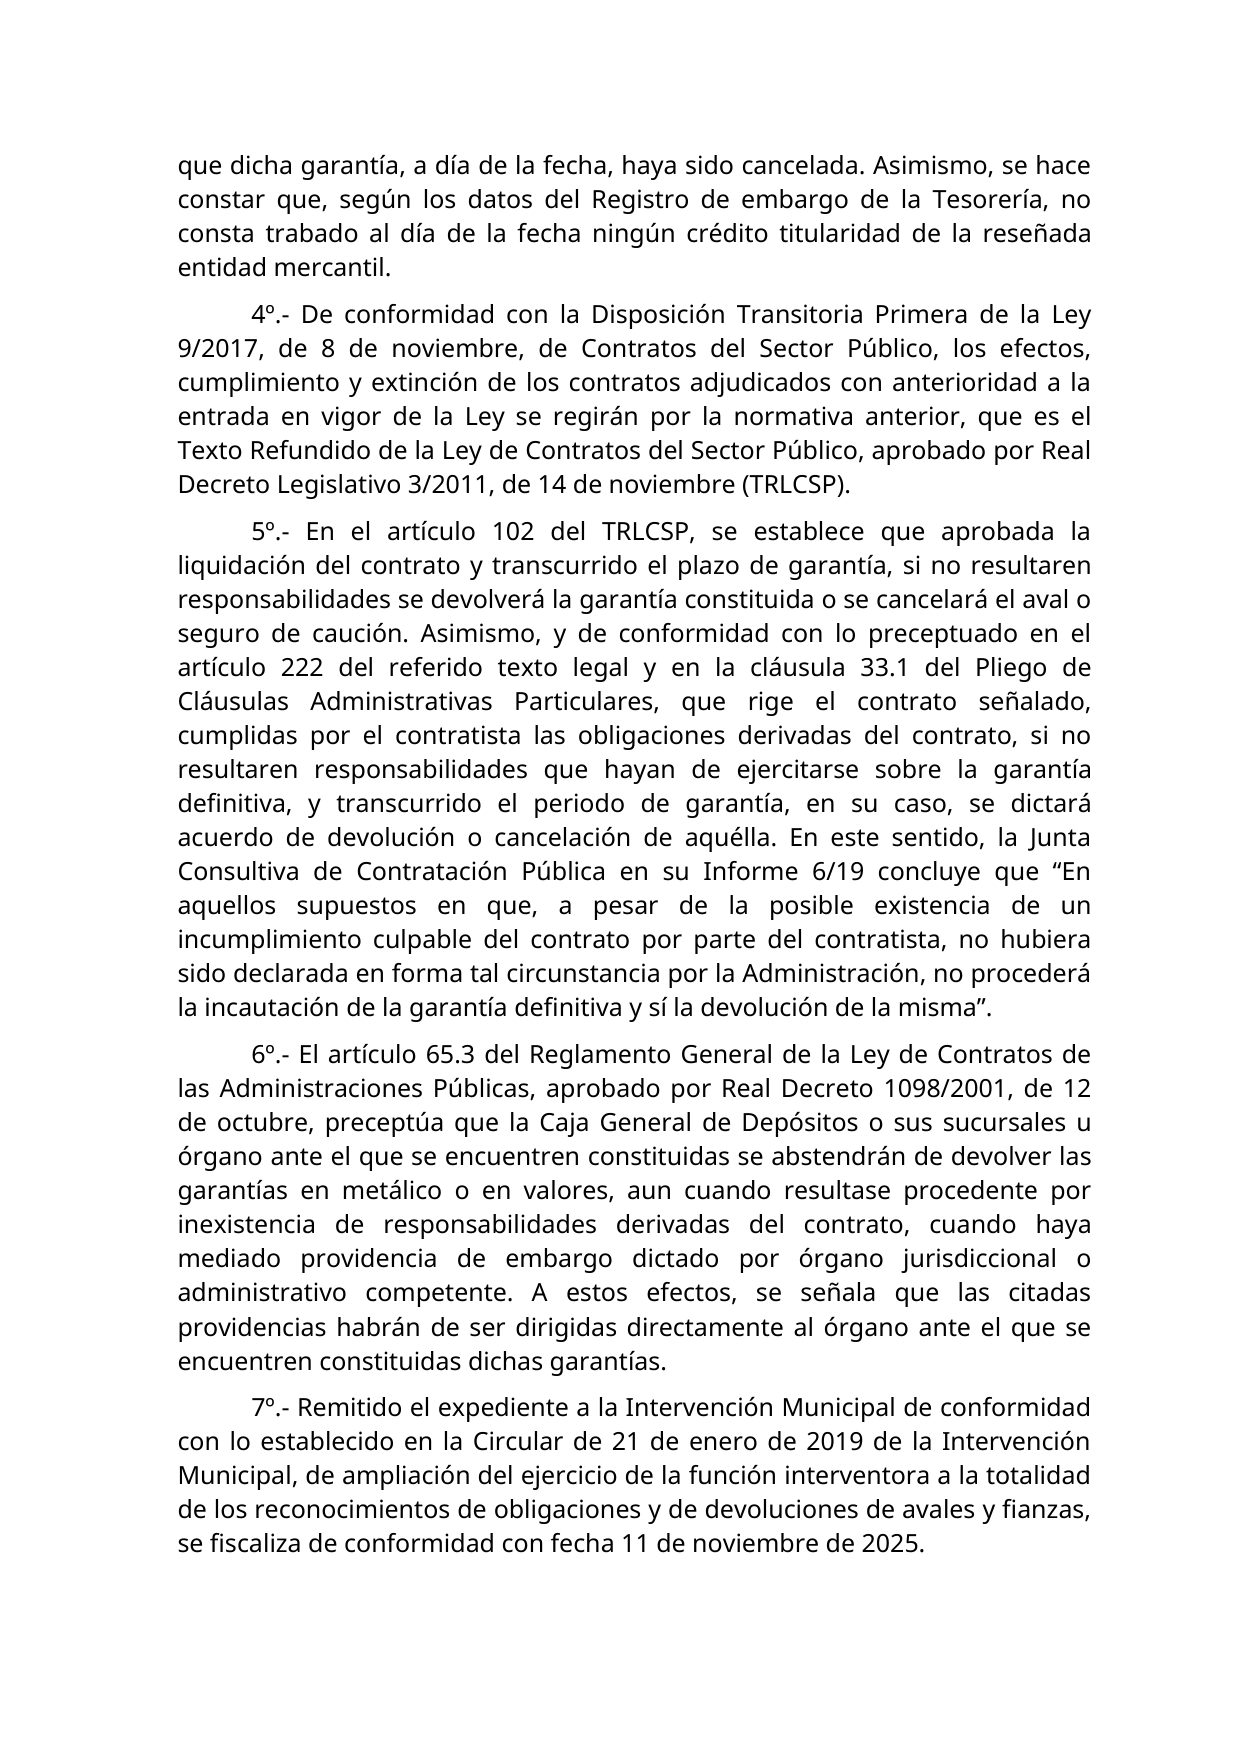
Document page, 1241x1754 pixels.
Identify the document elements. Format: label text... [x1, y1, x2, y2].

text 4º.- De conformidad con la Disposición Transitoria Primera de la Ley 9/2017, de 8 de noviembre, de Contratos del Sector Público, los efectos, cumplimiento y extinción de los contratos adjudicados con anterioridad a la entrada en vigor de la Ley se regirán por la normativa anterior, que es el Texto Refundido de la Ley de Contratos del Sector Público, aprobado por Real Decreto Legislativo 3/2011, de 14 de noviembre (TRLCSP). [177, 296, 1093, 501]
text 7º.- Remitido el expediente a la Intervención Municipal de conformidad con lo establecido en la Circular de 21 de enero de 2019 de la Intervención Municipal, de ampliación del ejercicio de la función interventora a la totalidad de los reconocimientos de obligaciones y de devoluciones de avales y fianzas, se fiscaliza de conformidad con fecha 11 de noviembre de 2025. [177, 1390, 1093, 1560]
text 5º.- En el artículo 102 del TRLCSP, se establece que aprobada la liquidación del contrato y transcurrido el plazo de garantía, si no resultaren responsabilidades se devolverá la garantía constituida o se cancelará el aval o seguro de caución. Asimismo, y de conformidad con lo preceptuado en el artículo 222 del referido texto legal y en la cláusula 33.1 del Pliego de Cláusulas Administrativas Particulares, que rige el contrato señalado, cumplidas por el contratista las obligaciones derivadas del contrato, si no resultaren responsabilidades que hayan de ejercitarse sobre la garantía definitiva, y transcurrido el periodo de garantía, en su caso, se dictará acuerdo de devolución o cancelación de aquélla. En este sentido, la Junta Consultiva de Contratación Pública en su Informe 6/19 concluye que “En aquellos supuestos en que, a pesar de la posible existencia de un incumplimiento culpable del contrato por parte del contratista, no hubiera sido declarada en forma tal circunstancia por la Administración, no procederá la incautación de la garantía definitiva y sí la devolución de la misma”. [177, 513, 1093, 1024]
text que dicha garantía, a día de la fecha, haya sido cancelada. Asimismo, se hace constar que, según los datos del Registro de embargo de la Tesorería, no consta trabado al día de la fecha ningún crédito titularidad de la reseñada entidad mercantil. [177, 148, 1093, 284]
text 6º.- El artículo 65.3 del Reglamento General de la Ley de Contratos de las Administraciones Públicas, aprobado por Real Decreto 1098/2001, de 12 de octubre, preceptúa que la Caja General de Depósitos o sus sucursales u órgano ante el que se encuentren constituidas se abstendrán de devolver las garantías en metálico o en valores, aun cuando resultase procedente por inexistencia de responsabilidades derivadas del contrato, cuando haya mediado providencia de embargo dictado por órgano jurisdiccional o administrativo competente. A estos efectos, se señala que las citadas providencias habrán de ser dirigidas directamente al órgano ante el que se encuentren constituidas dichas garantías. [177, 1037, 1093, 1377]
